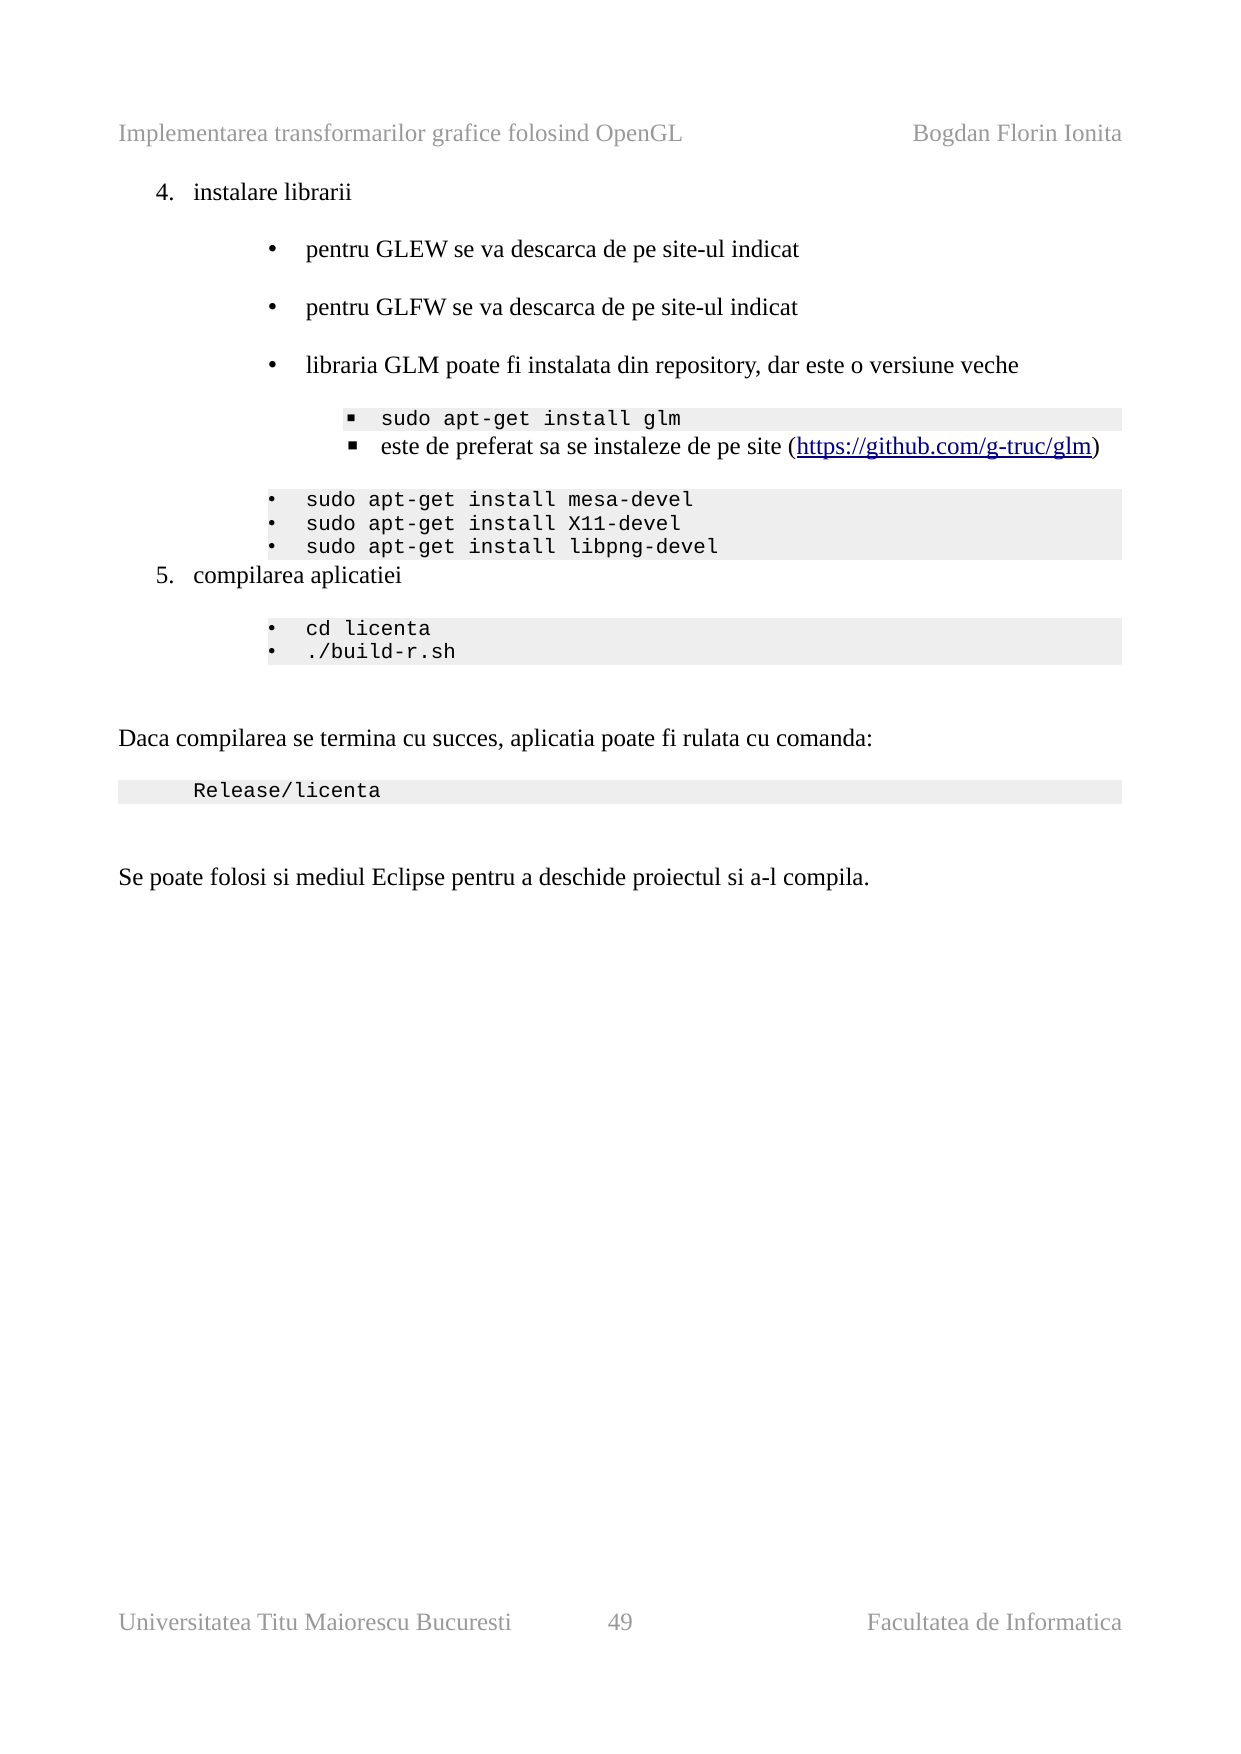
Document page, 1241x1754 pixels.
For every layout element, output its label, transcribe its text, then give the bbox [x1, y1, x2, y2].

list instalare librarii [156, 177, 1122, 206]
text Se poate folosi si mediul Eclipse pentru a deschide proiectul si a-l compila. [118, 862, 1122, 891]
list compilarea aplicatiei [156, 560, 1122, 589]
list ./build-r.sh [268, 641, 1122, 665]
text Daca compilarea se termina cu succes, aplicatia poate fi rulata cu comanda: [118, 723, 1122, 751]
list sudo apt-get install glm [343, 408, 1122, 431]
list este de preferat sa se instaleze de pe site (https://github.com/g-truc/glm) [343, 431, 1122, 460]
list cd licenta [268, 618, 1122, 641]
list sudo apt-get install X11-devel [268, 513, 1122, 536]
list sudo apt-get install mesa-devel [268, 489, 1122, 513]
list pentru GLEW se va descarca de pe site-ul indicat [268, 234, 1122, 263]
text Release/licenta [118, 780, 1122, 804]
list libraria GLM poate fi instalata din repository, dar este o versiune veche [268, 350, 1122, 379]
list sudo apt-get install libpng-devel [268, 536, 1122, 560]
list pentru GLFW se va descarca de pe site-ul indicat [268, 292, 1122, 321]
